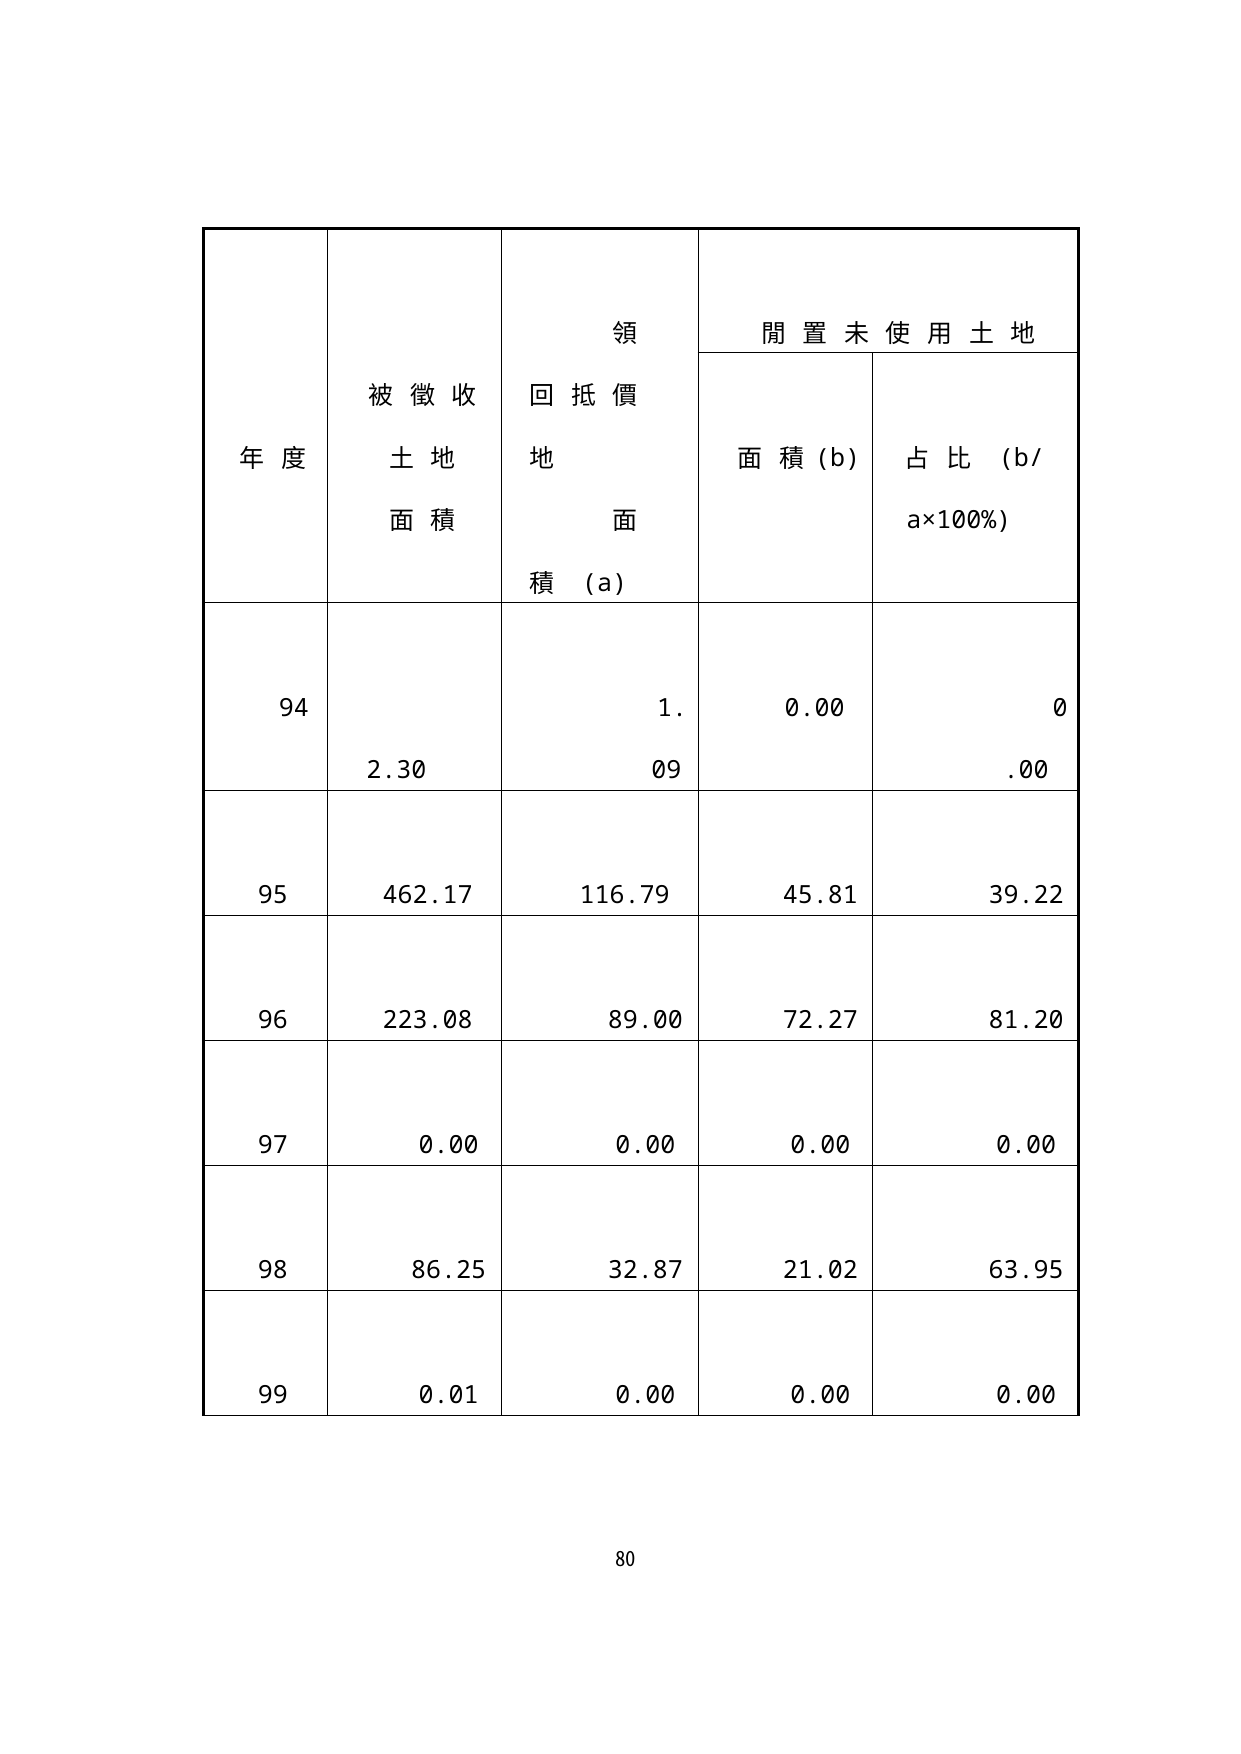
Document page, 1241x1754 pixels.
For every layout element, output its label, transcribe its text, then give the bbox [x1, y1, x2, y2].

table_cell 2.30 [328, 603, 501, 790]
table_cell 0.00 [502, 1041, 698, 1165]
table_cell 98 [205, 1166, 327, 1290]
table_cell 32.87 [502, 1166, 698, 1290]
table_cell 462.17 [328, 791, 501, 915]
table_cell 0.00 [699, 603, 872, 790]
table_cell 0.00 [699, 1291, 872, 1415]
table_cell 0.00 [873, 1041, 1077, 1165]
table_cell 63.95 [873, 1166, 1077, 1290]
table_cell 45.81 [699, 791, 872, 915]
table_cell 97 [205, 1041, 327, 1165]
table_header 閒置未使用土地 [699, 230, 1077, 352]
table_cell 94 [205, 603, 327, 790]
table_cell 96 [205, 916, 327, 1040]
table_cell 223.08 [328, 916, 501, 1040]
table_header 領回抵價地 面積(a) [502, 230, 698, 602]
table_cell 0.00 [699, 1041, 872, 1165]
table_cell 面積(b) [699, 353, 872, 602]
table_cell 89.00 [502, 916, 698, 1040]
table_cell 99 [205, 1291, 327, 1415]
table_cell 0.01 [328, 1291, 501, 1415]
table_cell 0.00 [873, 1291, 1077, 1415]
table_cell 0.00 [502, 1291, 698, 1415]
table_cell 95 [205, 791, 327, 915]
table_cell 21.02 [699, 1166, 872, 1290]
table_cell 86.25 [328, 1166, 501, 1290]
table_cell 占比(b/a×100%) [873, 353, 1077, 602]
table_cell 116.79 [502, 791, 698, 915]
table_cell 0.00 [328, 1041, 501, 1165]
table_cell 39.22 [873, 791, 1077, 915]
table_cell 81.20 [873, 916, 1077, 1040]
table_cell 72.27 [699, 916, 872, 1040]
table_cell 0.00 [873, 603, 1077, 790]
table_cell 1.09 [502, 603, 698, 790]
table_header 年度 [205, 230, 327, 602]
table_header 被徵收土地 面積 [328, 230, 501, 602]
